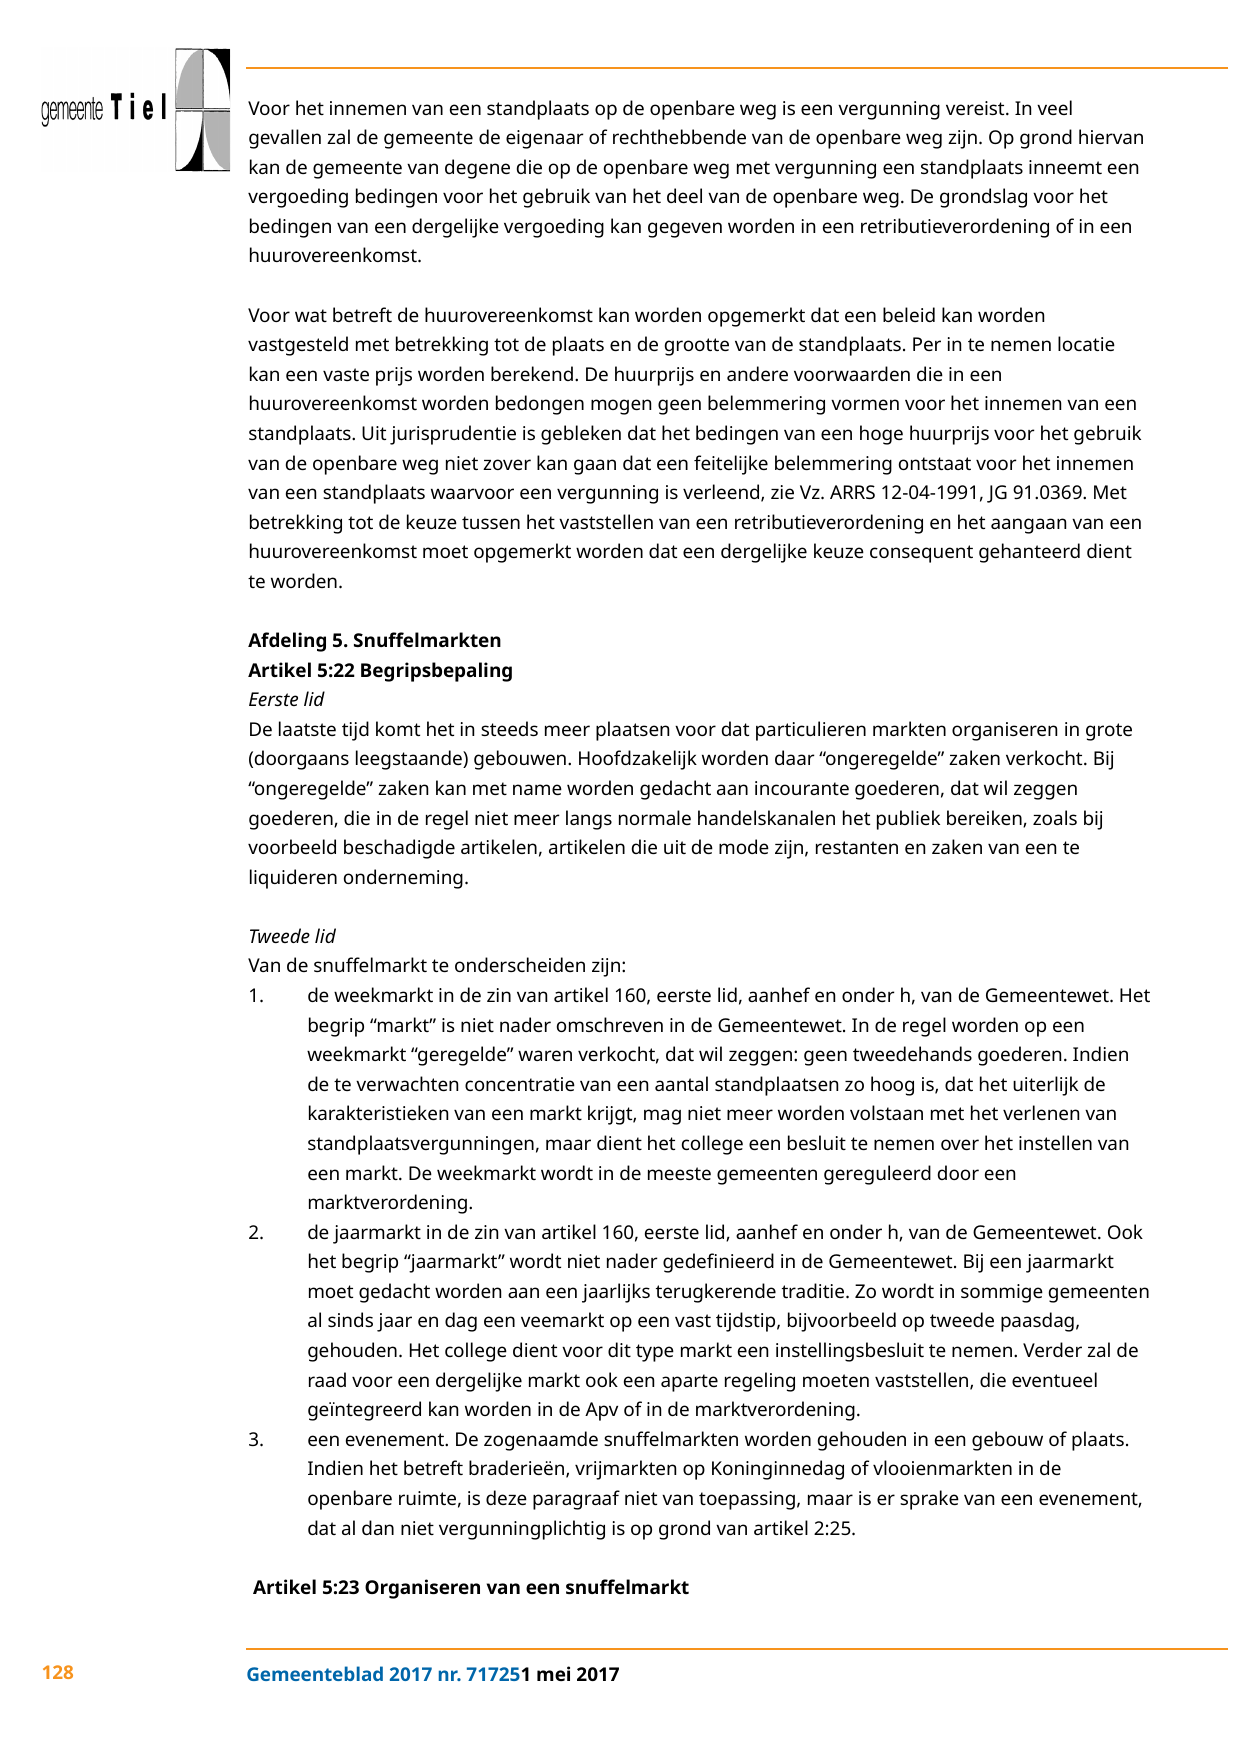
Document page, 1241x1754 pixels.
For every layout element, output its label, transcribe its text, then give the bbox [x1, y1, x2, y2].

text Voor wat betreft de huurovereenkomst kan worden opgemerkt dat een beleid kan worden vastgesteld met betrekking tot de plaats en de grootte van de standplaats. Per in te nemen locatie kan een vaste prijs worden berekend. De huurprijs en andere voorwaarden die in een huurovereenkomst worden bedongen mogen geen belemmering vormen voor het innemen van een standplaats. Uit jurisprudentie is gebleken dat het bedingen van een hoge huurprijs voor het gebruik van de openbare weg niet zover kan gaan dat een feitelijke belemmering ontstaat voor het innemen van een standplaats waarvoor een vergunning is verleend, zie Vz. ARRS 12-04-1991, JG 91.0369. Met betrekking tot de keuze tussen het vaststellen van een retributieverordening en het aangaan van een huurovereenkomst moet opgemerkt worden dat een dergelijke keuze consequent gehanteerd dient te worden. [248, 302, 1152, 594]
text Van de snuffelmarkt te onderscheiden zijn: [248, 953, 1152, 978]
list de weekmarkt in de zin van artikel 160, eerste lid, aanhef en onder h, van de Gemeentewet. Het begrip “markt” is niet nader omschreven in de Gemeentewet. In de regel worden op een weekmarkt “geregelde” waren verkocht, dat wil zeggen: geen tweedehands goederen. Indien de te verwachten concentratie van een aantal standplaatsen zo hoog is, dat het uiterlijk de karakteristieken van een markt krijgt, mag niet meer worden volstaan met het verlenen van standplaatsvergunningen, maar dient het college een besluit te nemen over het instellen van een markt. De weekmarkt wordt in de meeste gemeenten gereguleerd door een marktverordening. [248, 982, 1152, 1215]
text Artikel 5:22 Begripsbepaling [248, 657, 1152, 683]
list de jaarmarkt in de zin van artikel 160, eerste lid, aanhef en onder h, van de Gemeentewet. Ook het begrip “jaarmarkt” wordt niet nader gedefinieerd in de Gemeentewet. Bij een jaarmarkt moet gedacht worden aan een jaarlijks terugkerende traditie. Zo wordt in sommige gemeenten al sinds jaar en dag een veemarkt op een vast tijdstip, bijvoorbeeld op tweede paasdag, gehouden. Het college dient voor dit type markt een instellingsbesluit te nemen. Verder zal de raad voor een dergelijke markt ook een aparte regeling moeten vaststellen, die eventueel geïntegreerd kan worden in de Apv of in de marktverordening. [248, 1219, 1152, 1422]
text Artikel 5:23 Organiseren van een snuffelmarkt [248, 1574, 1152, 1600]
picture [41, 47, 231, 172]
text Voor het innemen van een standplaats op de openbare weg is een vergunning vereist. In veel gevallen zal de gemeente de eigenaar of rechthebbende van de openbare weg zijn. Op grond hiervan kan de gemeente van degene die op de openbare weg met vergunning een standplaats inneemt een vergoeding bedingen voor het gebruik van het deel van de openbare weg. De grondslag voor het bedingen van een dergelijke vergoeding kan gegeven worden in een retributieverordening of in een huurovereenkomst. [248, 95, 1152, 268]
text Tweede lid [248, 923, 1152, 949]
text Afdeling 5. Snuffelmarkten [248, 627, 1152, 653]
text De laatste tijd komt het in steeds meer plaatsen voor dat particulieren markten organiseren in grote (doorgaans leegstaande) gebouwen. Hoofdzakelijk worden daar “ongeregelde” zaken verkocht. Bij “ongeregelde” zaken kan met name worden gedacht aan incourante goederen, dat wil zeggen goederen, die in de regel niet meer langs normale handelskanalen het publiek bereiken, zoals bij voorbeeld beschadigde artikelen, artikelen die uit de mode zijn, restanten en zaken van een te liquideren onderneming. [248, 716, 1152, 890]
text Eerste lid [248, 686, 1152, 712]
list een evenement. De zogenaamde snuffelmarkten worden gehouden in een gebouw of plaats. Indien het betreft braderieën, vrijmarkten op Koninginnedag of vlooienmarkten in de openbare ruimte, is deze paragraaf niet van toepassing, maar is er sprake van een evenement, dat al dan niet vergunningplichtig is op grond van artikel 2:25. [248, 1426, 1152, 1541]
